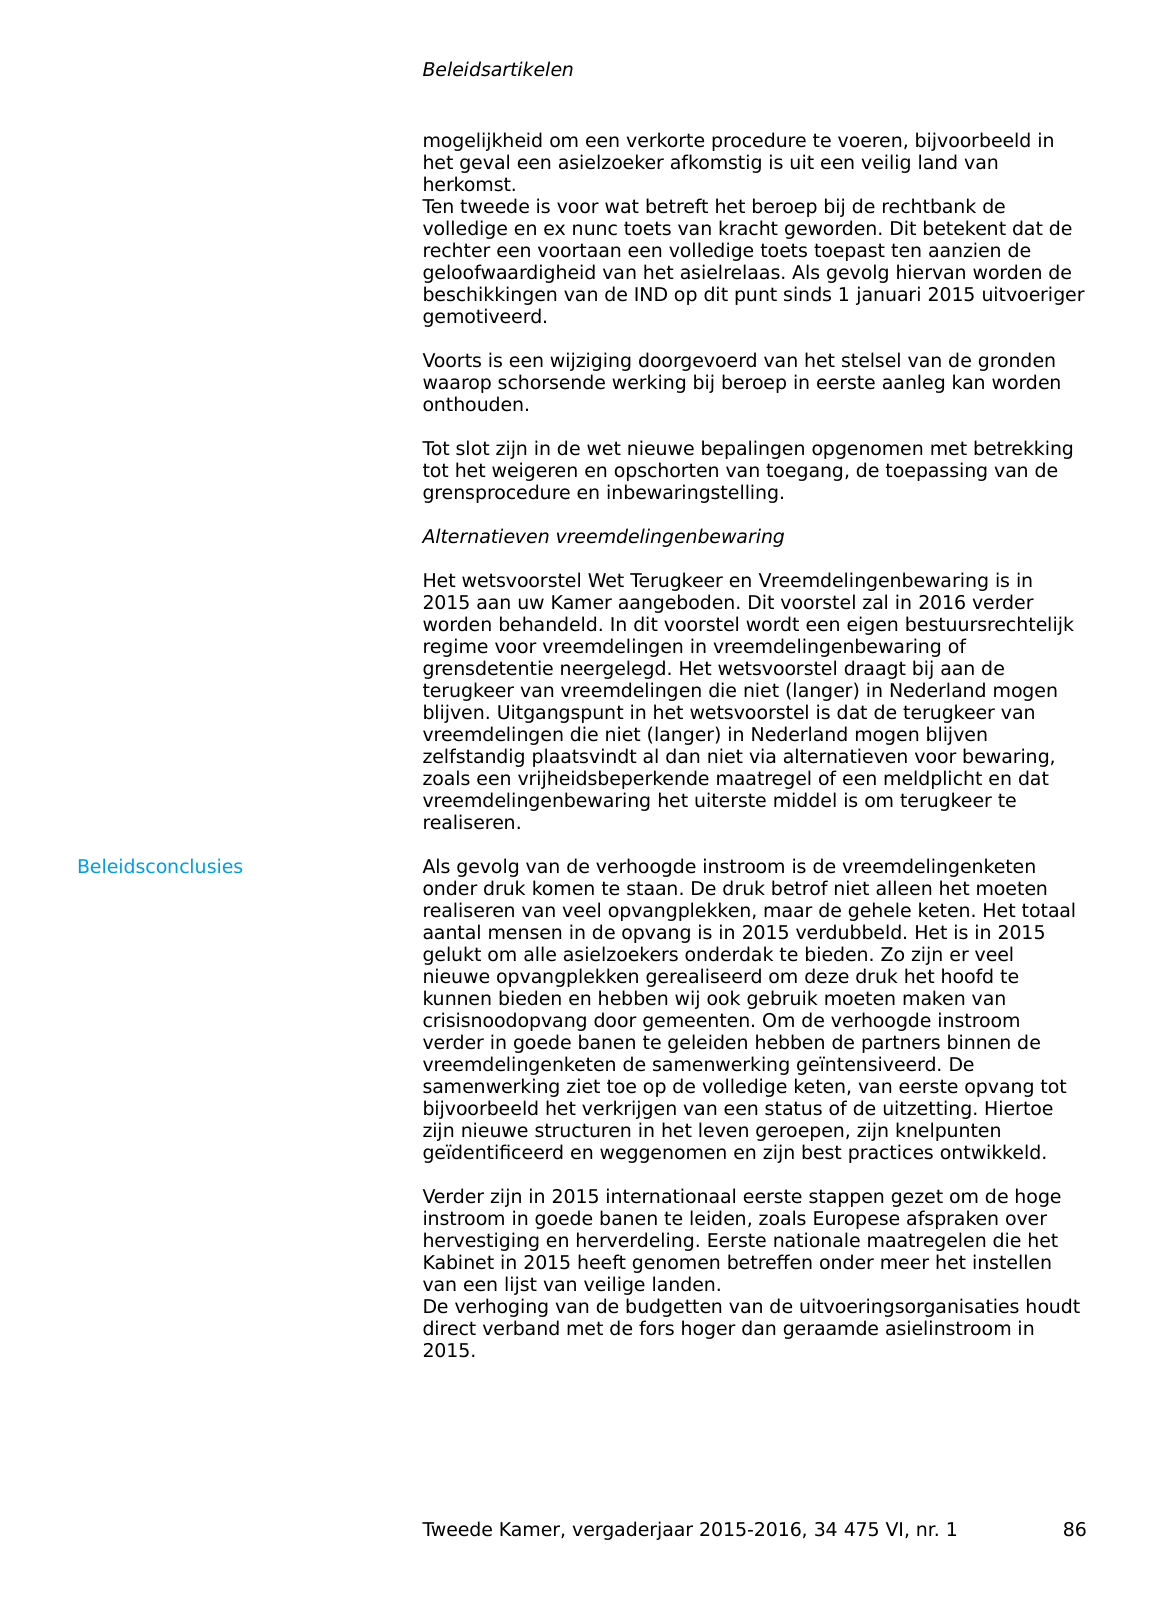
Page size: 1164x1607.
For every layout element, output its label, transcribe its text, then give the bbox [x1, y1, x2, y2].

text Als gevolg van de verhoogde instroom is de vreemdelingenketen onder druk komen te staan. De druk betrof niet alleen het moeten realiseren van veel opvangplekken, maar de gehele keten. Het totaal aantal mensen in de opvang is in 2015 verdubbeld. Het is in 2015 gelukt om alle asielzoekers onderdak te bieden. Zo zijn er veel nieuwe opvangplekken gerealiseerd om deze druk het hoofd te kunnen bieden en hebben wij ook gebruik moeten maken van crisisnoodopvang door gemeenten. Om de verhoogde instroom verder in goede banen te geleiden hebben de partners binnen de vreemdelingenketen de samenwerking geïntensiveerd. De samenwerking ziet toe op de volledige keten, van eerste opvang tot bijvoorbeeld het verkrijgen van een status of de uitzetting. Hiertoe zijn nieuwe structuren in het leven geroepen, zijn knelpunten geïdentificeerd en weggenomen en zijn best practices ontwikkeld. [422, 856, 1087, 1164]
subtitle Alternatieven vreemdelingenbewaring [422, 526, 1087, 548]
text Het wetsvoorstel Wet Terugkeer en Vreemdelingenbewaring is in 2015 aan uw Kamer aangeboden. Dit voorstel zal in 2016 verder worden behandeld. In dit voorstel wordt een eigen bestuursrechtelijk regime voor vreemdelingen in vreemdelingenbewaring of grensdetentie neergelegd. Het wetsvoorstel draagt bij aan de terugkeer van vreemdelingen die niet (langer) in Nederland mogen blijven. Uitgangspunt in het wetsvoorstel is dat de terugkeer van vreemdelingen die niet (langer) in Nederland mogen blijven zelfstandig plaatsvindt al dan niet via alternatieven voor bewaring, zoals een vrijheidsbeperkende maatregel of een meldplicht en dat vreemdelingenbewaring het uiterste middel is om terugkeer te realiseren. [422, 570, 1087, 834]
text Beleidsconclusies [77, 856, 399, 878]
text De verhoging van de budgetten van de uitvoeringsorganisaties houdt direct verband met de fors hoger dan geraamde asielinstroom in 2015. [422, 1296, 1087, 1362]
text Tot slot zijn in de wet nieuwe bepalingen opgenomen met betrekking tot het weigeren en opschorten van toegang, de toepassing van de grensprocedure en inbewaringstelling. [422, 438, 1087, 504]
text mogelijkheid om een verkorte procedure te voeren, bijvoorbeeld in het geval een asielzoeker afkomstig is uit een veilig land van herkomst. [422, 130, 1087, 196]
text Ten tweede is voor wat betreft het beroep bij de rechtbank de volledige en ex nunc toets van kracht geworden. Dit betekent dat de rechter een voortaan een volledige toets toepast ten aanzien de geloofwaardigheid van het asielrelaas. Als gevolg hiervan worden de beschikkingen van de IND op dit punt sinds 1 januari 2015 uitvoeriger gemotiveerd. [422, 196, 1087, 328]
text Voorts is een wijziging doorgevoerd van het stelsel van de gronden waarop schorsende werking bij beroep in eerste aanleg kan worden onthouden. [422, 350, 1087, 416]
text Verder zijn in 2015 internationaal eerste stappen gezet om de hoge instroom in goede banen te leiden, zoals Europese afspraken over hervestiging en herverdeling. Eerste nationale maatregelen die het Kabinet in 2015 heeft genomen betreffen onder meer het instellen van een lijst van veilige landen. [422, 1186, 1087, 1296]
